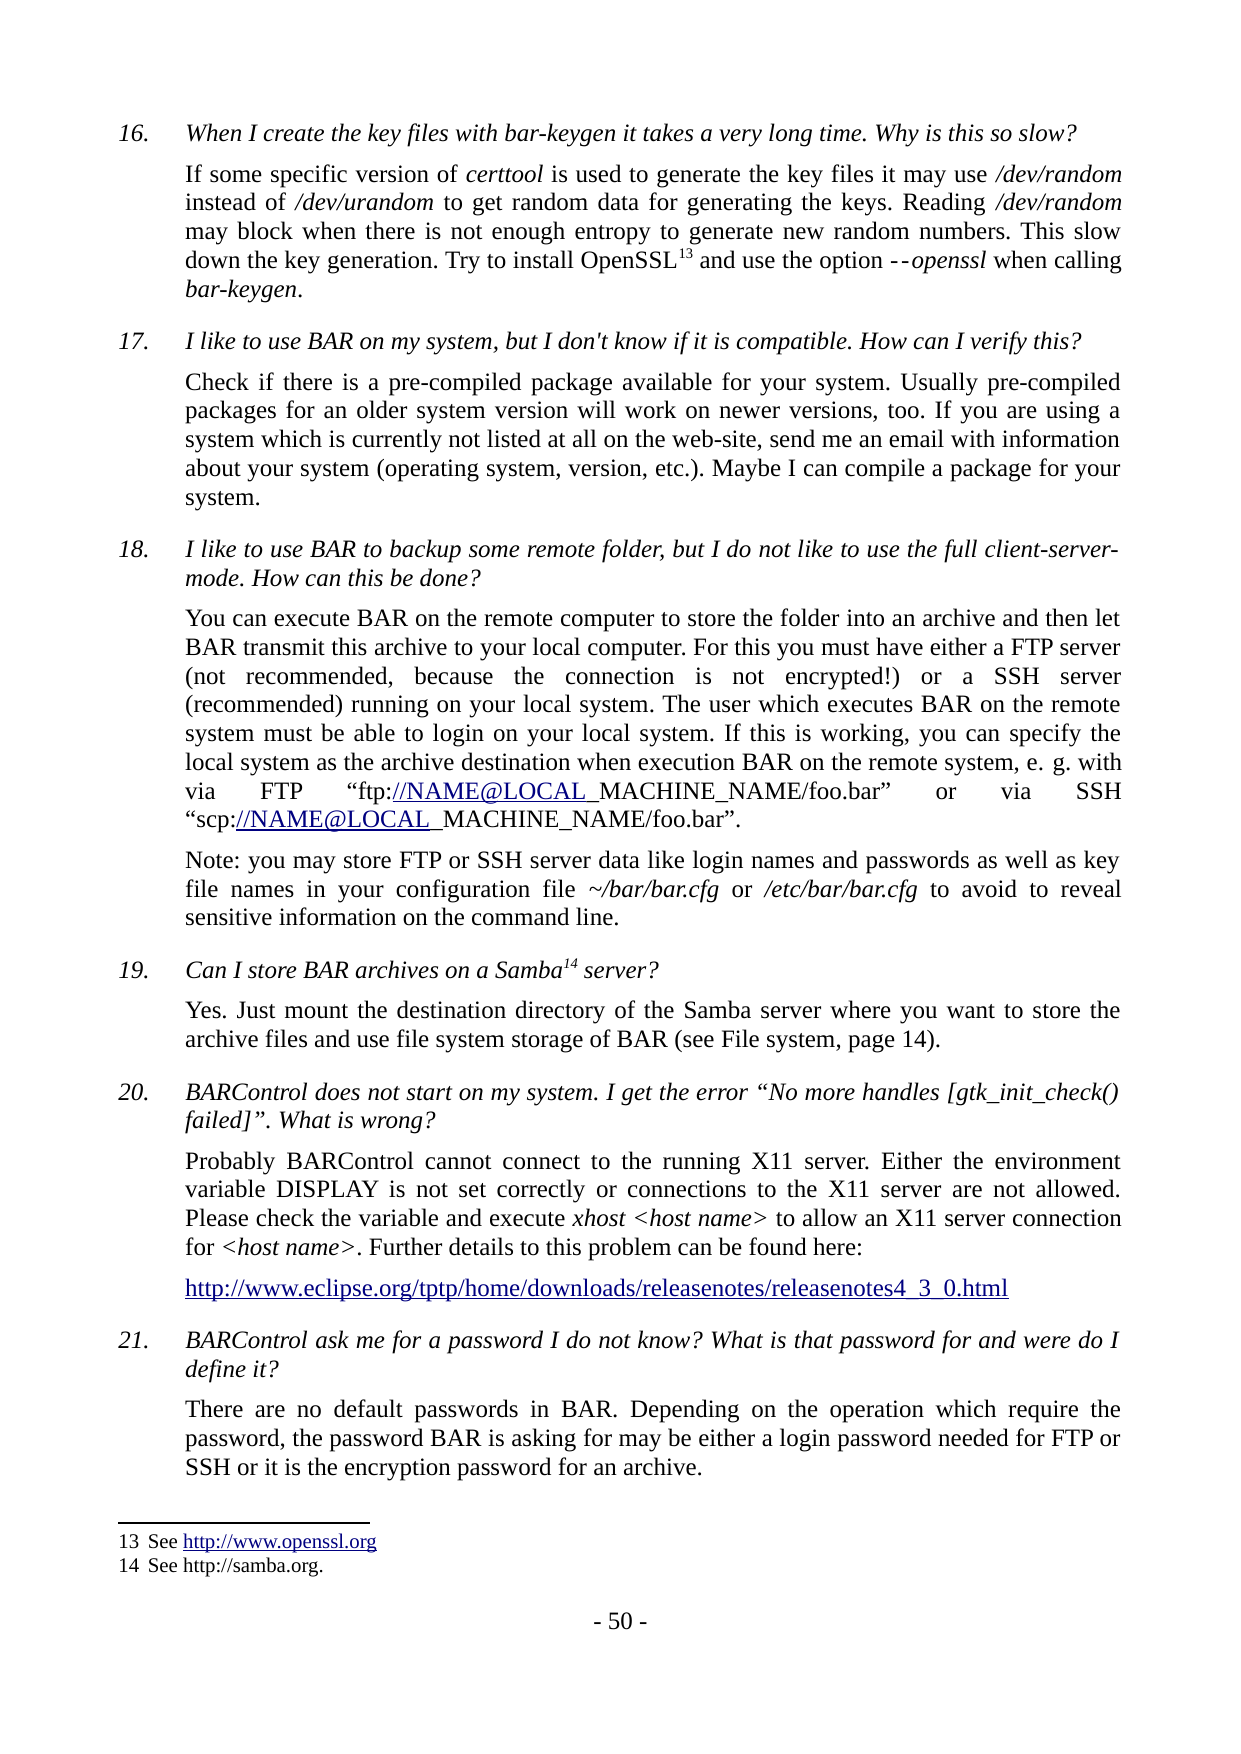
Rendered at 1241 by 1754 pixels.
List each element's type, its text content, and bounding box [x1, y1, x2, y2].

text If some specific version of certtool is used to generate the key files it may use /dev/random instead of /dev/urandom to get random data for generating the keys. Reading /dev/random may block when there is not enough entropy to generate new random numbers. This slow down the key generation. Try to install OpenSSL and use the option ‑‑openssl when calling bar-keygen. [185, 159, 1122, 302]
list BARControl ask me for a password I do not know? What is that password for and were do I define it? [118, 1325, 1122, 1382]
list When I create the key files with bar-keygen it takes a very long time. Why is this so slow? [118, 118, 1122, 147]
list BARControl does not start on my system. I get the error “No more handles [gtk_init_check() failed]”. What is wrong? [118, 1077, 1122, 1134]
text Check if there is a pre-compiled package available for your system. Usually pre-compiled packages for an older system version will work on newer versions, too. If you are using a system which is currently not listed at all on the web-site, send me an email with information about your system (operating system, version, etc.). Maybe I can compile a package for your system. [185, 367, 1122, 510]
text Note: you may store FTP or SSH server data like login names and passwords as well as key file names in your configuration file ~/bar/bar.cfg or /etc/bar/bar.cfg to avoid to reveal sensitive information on the command line. [185, 845, 1122, 931]
list See http://samba.org. [118, 1553, 1122, 1577]
text http://www.eclipse.org/tptp/home/downloads/releasenotes/releasenotes4_3_0.html [185, 1273, 1122, 1301]
text See http://www.openssl.org [118, 1529, 1122, 1553]
text Probably BARControl cannot connect to the running X11 server. Either the environment variable DISPLAY is not set correctly or connections to the X11 server are not allowed. Please check the variable and execute xhost <host name> to allow an X11 server connection for <host name>. Further details to this problem can be found here: [185, 1146, 1122, 1261]
list Can I store BAR archives on a Samba server? [118, 955, 1122, 984]
text Yes. Just mount the destination directory of the Samba server where you want to store the archive files and use file system storage of BAR (see File system, page 14). [185, 995, 1122, 1053]
list I like to use BAR to backup some remote folder, but I do not like to use the full client-server-mode. How can this be done? [118, 534, 1122, 591]
text You can execute BAR on the remote computer to store the folder into an archive and then let BAR transmit this archive to your local computer. For this you must have either a FTP server (not recommended, because the connection is not encrypted!) or a SSH server (recommended) running on your local system. The user which executes BAR on the remote system must be able to login on your local system. If this is working, you can specify the local system as the archive destination when execution BAR on the remote system, e. g. with via FTP “ftp://NAME@LOCAL_MACHINE_NAME/foo.bar” or via SSH “scp://NAME@LOCAL_MACHINE_NAME/foo.bar”. [185, 603, 1122, 833]
list I like to use BAR on my system, but I don't know if it is compatible. How can I verify this? [118, 326, 1122, 355]
text There are no default passwords in BAR. Depending on the operation which require the password, the password BAR is asking for may be either a login password needed for FTP or SSH or it is the encryption password for an archive. [185, 1394, 1122, 1481]
